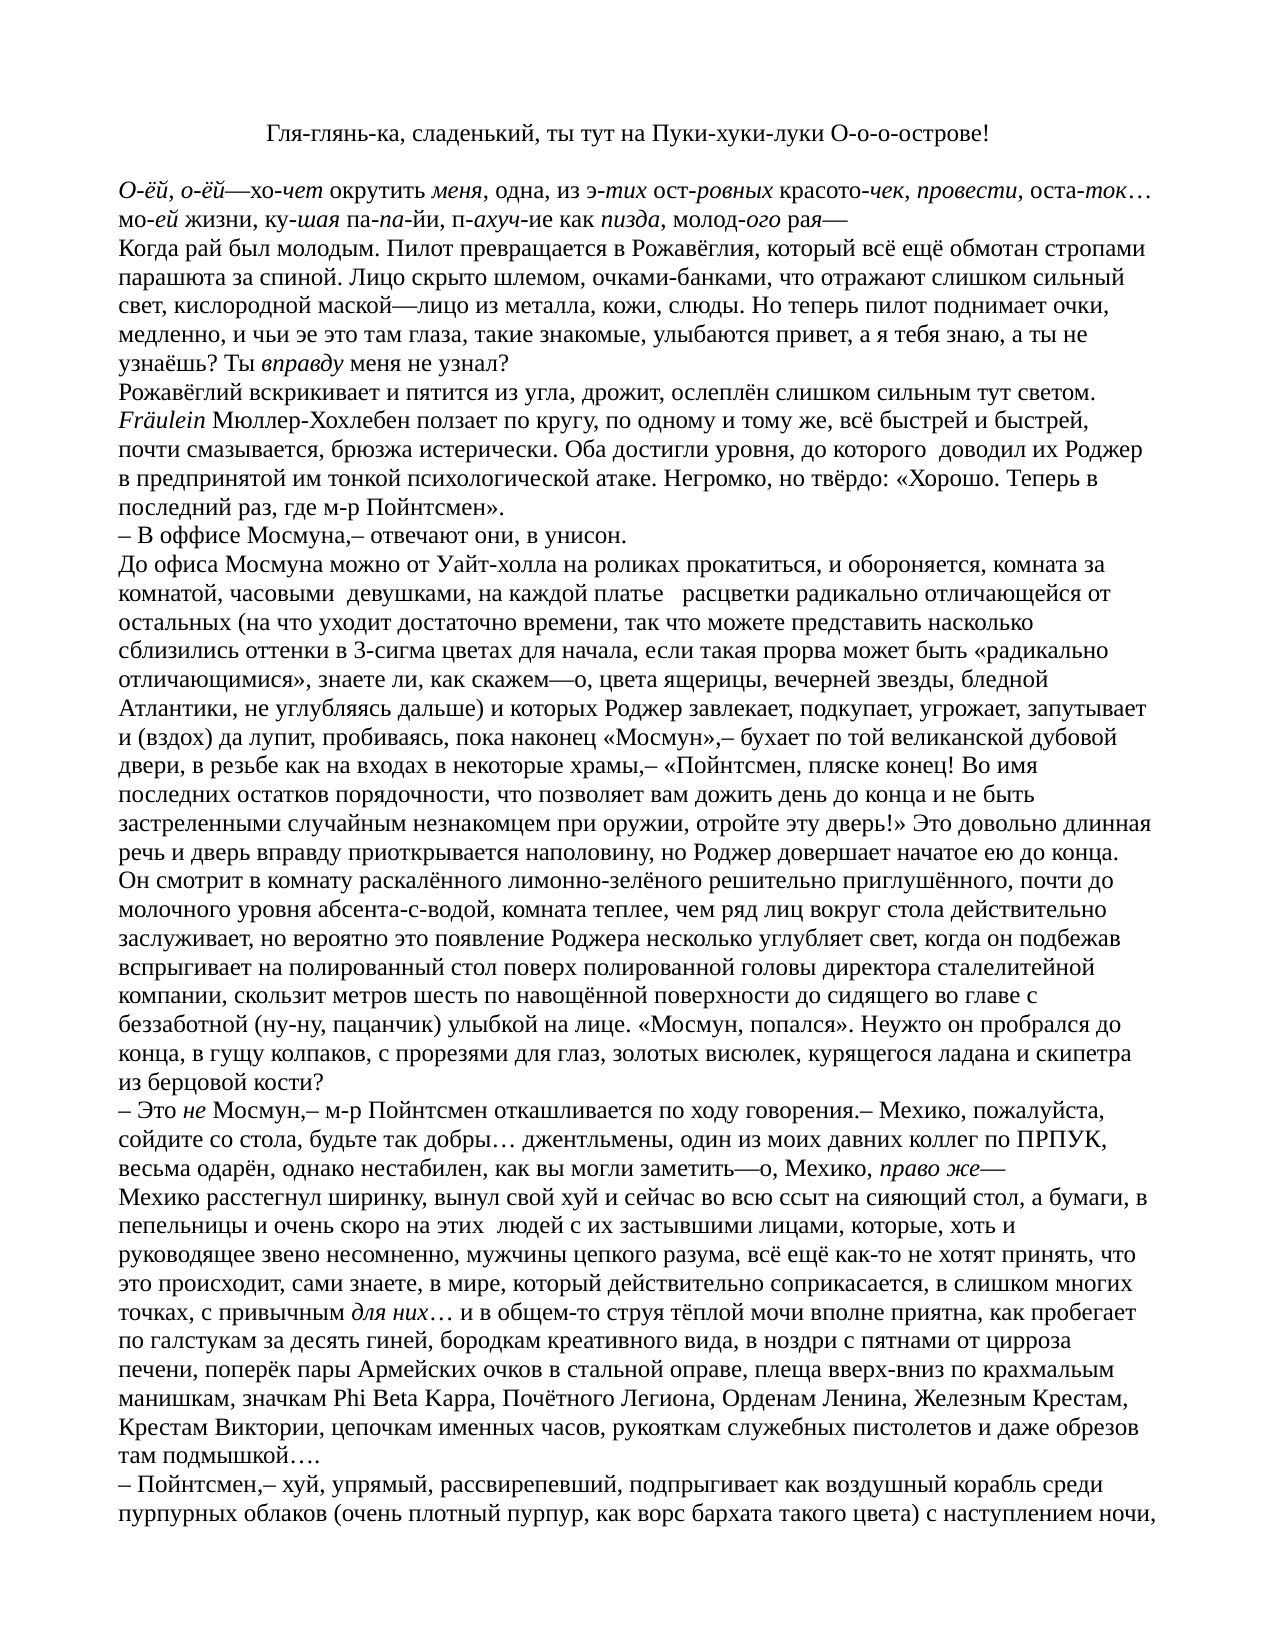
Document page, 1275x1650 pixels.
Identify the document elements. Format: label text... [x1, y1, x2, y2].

text До офиса Мосмуна можно от Уайт-холла на роликах прокатиться, и обороняется, комната за комнатой, часовыми девушками, на каждой платье расцветки радикально отличающейся от остальных (на что уходит достаточно времени, так что можете представить насколько сблизились оттенки в 3-сигма цветах для начала, если такая прорва может быть «радикально отличающимися», знаете ли, как скажем—о, цвета ящерицы, вечерней звезды, бледной Атлантики, не углубляясь дальше) и которых Роджер завлекает, подкупает, угрожает, запутывает и (вздох) да лупит, пробиваясь, пока наконец «Мосмун»,– бухает по той великанской дубовой двери, в резьбе как на входах в некоторые храмы,– «Пойнтсмен, пляске конец! Во имя последних остатков порядочности, что позволяет вам дожить день до конца и не быть застреленными случайным незнакомцем при оружии, отройте эту дверь!» Это довольно длинная речь и дверь вправду приоткрывается наполовину, но Роджер довершает начатое ею до конца. Он смотрит в комнату раскалённого лимонно-зелёного решительно приглушённого, почти до молочного уровня абсента-с-водой, комната теплее, чем ряд лиц вокруг стола действительно заслуживает, но вероятно это появление Роджера несколько углубляет свет, когда он подбежав вспрыгивает на полированный стол поверх полированной головы директора сталелитейной компании, скользит метров шесть по навощённой поверхности до сидящего во главе с беззаботной (ну-ну, пацанчик) улыбкой на лице. «Мосмун, попался». Неужто он пробрался до конца, в гущу колпаков, с прорезями для глаз, золотых висюлек, курящегося ладана и скипетра из берцовой кости? [118, 549, 1157, 1096]
text Когда рай был молодым. Пилот превращается в Рожавёглия, который всё ещё обмотан стропами парашюта за спиной. Лицо скрыто шлемом, очками-банками, что отражают слишком сильный свет, кислородной маской—лицо из металла, кожи, слюды. Но теперь пилот поднимает очки, медленно, и чьи эе это там глаза, такие знакомые, улыбаются привет, а я тебя знаю, а ты не узнаёшь? Ты вправду меня не узнал? [118, 233, 1157, 377]
text О-ёй, о-ёй—хо-чет окрутить меня, одна, из э-тих ост-ровных красото-чек, провести, оста-ток… мо-ей жизни, ку-шая па-па-йи, п-ахуч-ие как пизда, молод-ого рая— [118, 176, 1157, 233]
text Гля-глянь-ка, сладенький, ты тут на Пуки-хуки-луки О-о-о-острове! [266, 118, 1157, 147]
text – Пойнтсмен,– хуй, упрямый, рассвирепевший, подпрыгивает как воздушный корабль среди пурпурных облаков (очень плотный пурпур, как ворс бархата такого цвета) с наступлением ночи, [118, 1469, 1157, 1527]
text Мехико расстегнул ширинку, вынул свой хуй и сейчас во всю ссыт на сияющий стол, а бумаги, в пепельницы и очень скоро на этих людей с их застывшими лицами, которые, хоть и руководящее звено несомненно, мужчины цепкого разума, всё ещё как-то не хотят принять, что это происходит, сами знаете, в мире, который действительно соприкасается, в слишком многих точках, с привычным для них… и в общем-то струя тёплой мочи вполне приятна, как пробегает по галстукам за десять гиней, бородкам креативного вида, в ноздри с пятнами от цирроза печени, поперёк пары Армейских очков в стальной оправе, плеща вверх-вниз по крахмальым манишкам, значкам Phi Beta Kappa, Почётного Легиона, Орденам Ленина, Железным Крестам, Крестам Виктории, цепочкам именных часов, рукояткам служебных пистолетов и даже обрезов там подмышкой…. [118, 1182, 1157, 1469]
text Рожавёглий вскрикивает и пятится из угла, дрожит, ослеплён слишком сильным тут светом. Fräulein Мюллер-Хохлебен ползает по кругу, по одному и тому же, всё быстрей и быстрей, почти смазывается, брюзжа истерически. Оба достигли уровня, до которого доводил их Роджер в предпринятой им тонкой психологической атаке. Негромко, но твёрдо: «Хорошо. Теперь в последний раз, где м-р Пойнтсмен». [118, 377, 1157, 521]
text – В оффисе Мосмуна,– отвечают они, в унисон. [118, 521, 1157, 549]
text – Это не Мосмун,– м-р Пойнтсмен откашливается по ходу говорения.– Мехико, пожалуйста, сойдите со стола, будьте так добры… джентльмены, один из моих давних коллег по ПРПУК, весьма одарён, однако нестабилен, как вы могли заметить—о, Мехико, право же— [118, 1096, 1157, 1182]
